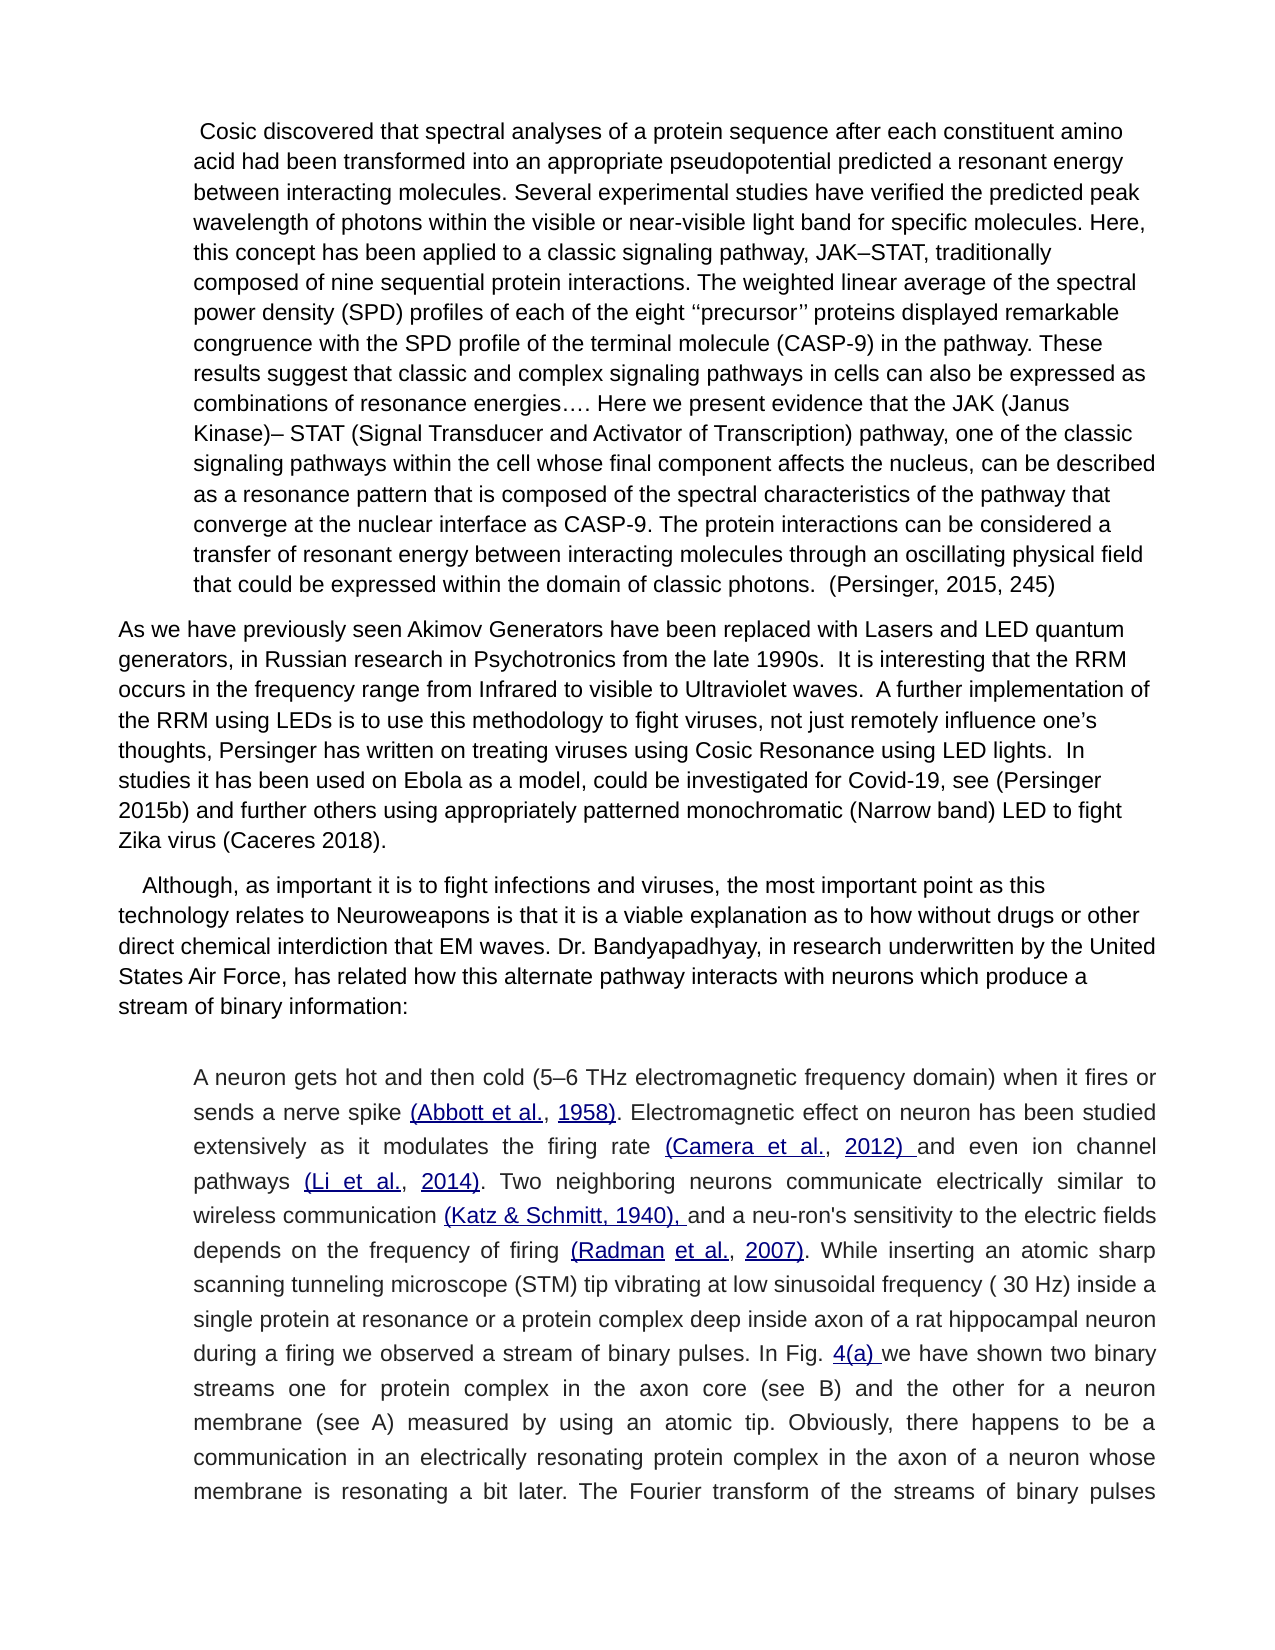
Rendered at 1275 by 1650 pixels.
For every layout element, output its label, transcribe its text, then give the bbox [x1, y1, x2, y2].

text Although, as important it is to fight infections and viruses, the most important point as this technology relates to Neuroweapons is that it is a viable explanation as to how without drugs or other direct chemical interdiction that EM waves. Dr. Bandyapadhyay, in research underwritten by the United States Air Force, has related how this alternate pathway interacts with neurons which produce a stream of binary information: [118, 872, 1157, 1019]
text As we have previously seen Akimov Generators have been replaced with Lasers and LED quantum generators, in Russian research in Psychotronics from the late 1990s. It is interesting that the RRM occurs in the frequency range from Infrared to visible to Ultraviolet waves. A further implementation of the RRM using LEDs is to use this methodology to fight viruses, not just remotely influence one’s thoughts, Persinger has written on treating viruses using Cosic Resonance using LED lights. In studies it has been used on Ebola as a model, could be investigated for Covid-19, see (Persinger 2015b) and further others using appropriately patterned monochromatic (Narrow band) LED to fight Zika virus (Caceres 2018). [118, 616, 1157, 854]
text Cosic discovered that spectral analyses of a protein sequence after each constituent amino acid had been transformed into an appropriate pseudopotential predicted a resonant energy between interacting molecules. Several experimental studies have verified the predicted peak wavelength of photons within the visible or near-visible light band for specific molecules. Here, this concept has been applied to a classic signaling pathway, JAK–STAT, traditionally composed of nine sequential protein interactions. The weighted linear average of the spectral power density (SPD) profiles of each of the eight ‘‘precursor’’ proteins displayed remarkable congruence with the SPD profile of the terminal molecule (CASP-9) in the pathway. These results suggest that classic and complex signaling pathways in cells can also be expressed as combinations of resonance energies…. Here we present evidence that the JAK (Janus Kinase)– STAT (Signal Transducer and Activator of Transcription) pathway, one of the classic signaling pathways within the cell whose final component affects the nucleus, can be described as a resonance pattern that is composed of the spectral characteristics of the pathway that converge at the nuclear interface as CASP-9. The protein interactions can be considered a transfer of resonant energy between interacting molecules through an oscillating physical field that could be expressed within the domain of classic photons. (Persinger, 2015, 245) [193, 118, 1157, 598]
text A neuron gets hot and then cold (5–6 THz electromagnetic frequency domain) when it fires or sends a nerve spike (Abbott et al., 1958). Electromagnetic effect on neuron has been studied extensively as it modulates the firing rate (Camera et al., 2012) and even ion channel pathways (Li et al., 2014). Two neighboring neurons communicate electrically similar to wireless communication (Katz & Schmitt, 1940), and a neu-ron's sensitivity to the electric fields depends on the frequency of firing (Radman et al., 2007). While inserting an atomic sharp scanning tunneling microscope (STM) tip vibrating at low sinusoidal frequency ( 30 Hz) inside a single protein at resonance or a protein complex deep inside axon of a rat hippocampal neuron during a firing we observed a stream of binary pulses. In Fig. 4(a) we have shown two binary streams one for protein complex in the axon core (see B) and the other for a neuron membrane (see A) measured by using an atomic tip. Obviously, there happens to be a communication in an electrically resonating protein complex in the axon of a neuron whose membrane is resonating a bit later. The Fourier transform of the streams of binary pulses [193, 1064, 1157, 1504]
